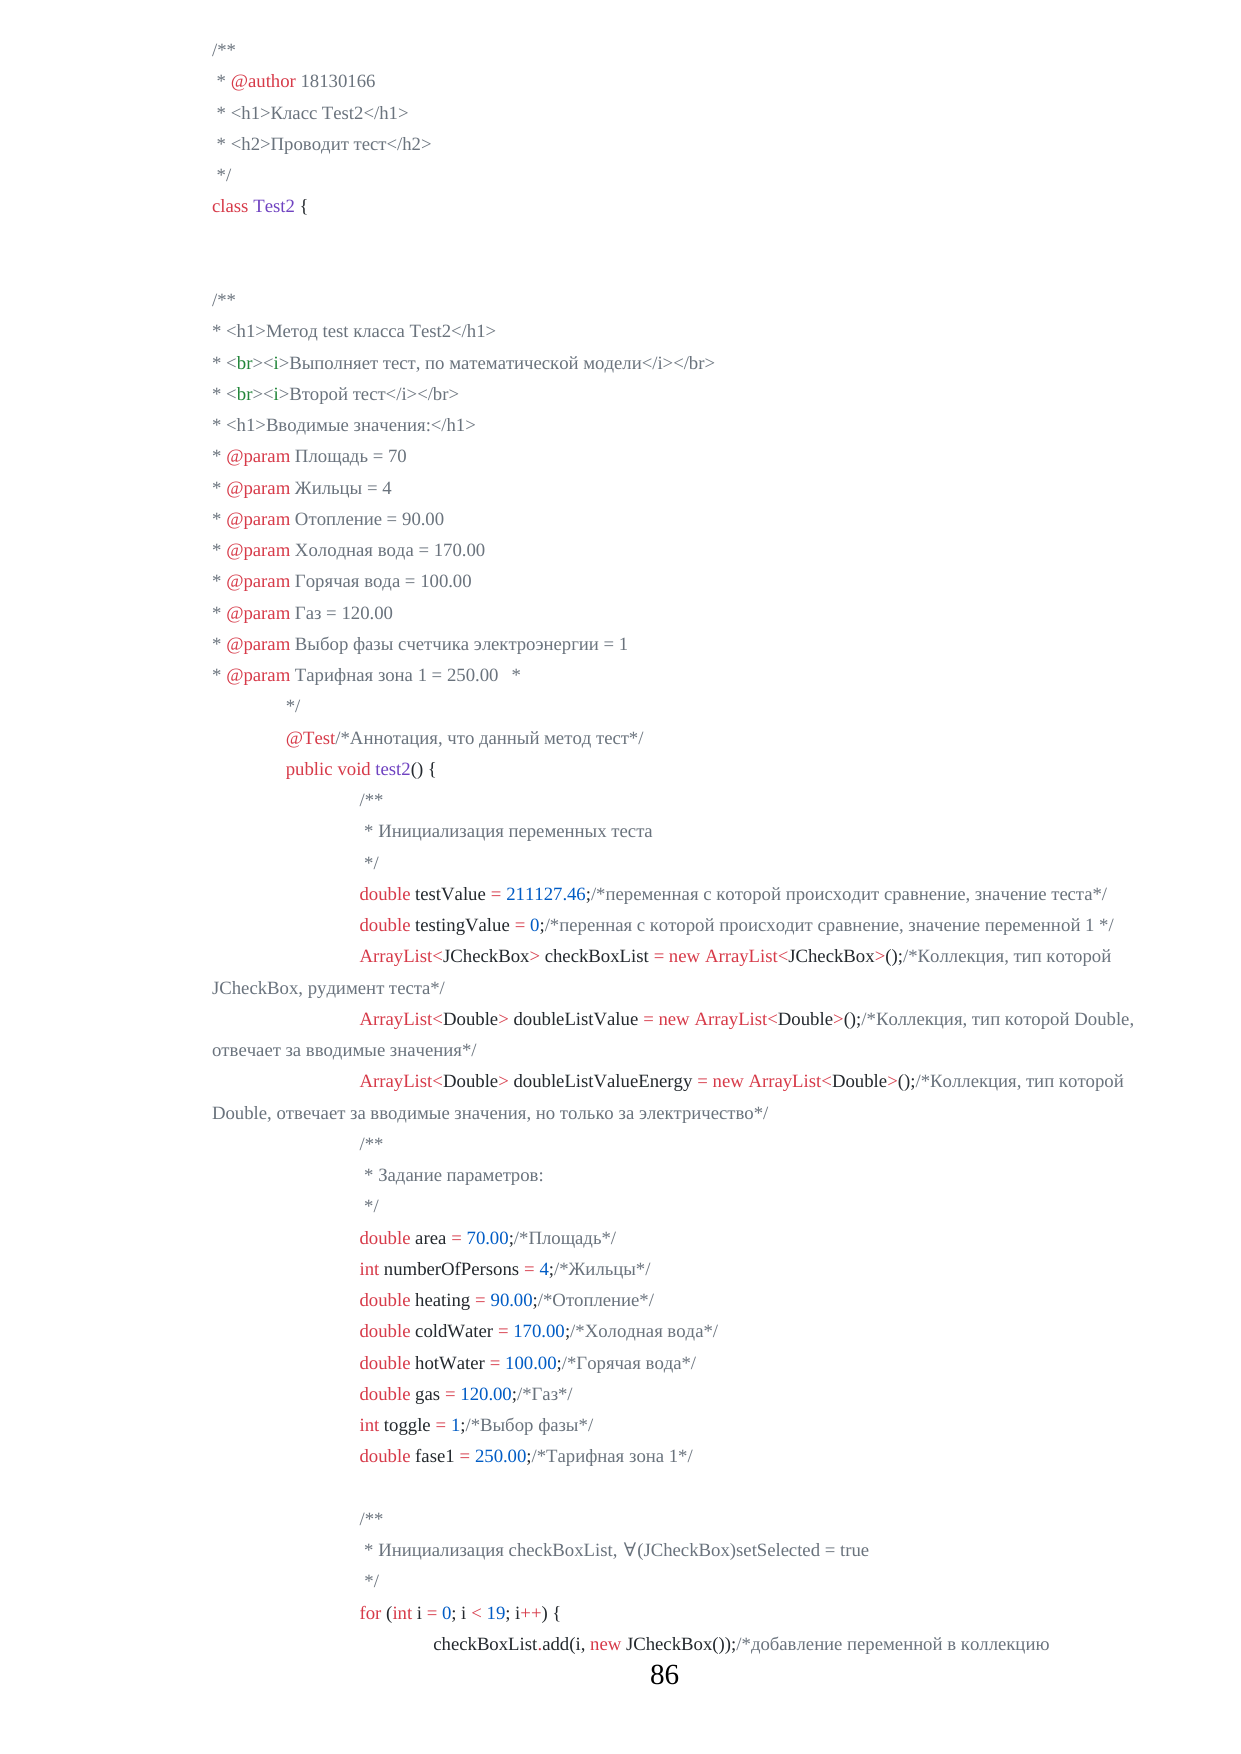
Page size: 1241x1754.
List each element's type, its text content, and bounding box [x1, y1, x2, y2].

table_cell [118, 1623, 196, 1654]
table_cell [118, 123, 196, 154]
table_cell [118, 780, 196, 811]
table_cell [118, 873, 196, 904]
table_cell * Задание параметров: [196, 1155, 1152, 1186]
table_cell * @param Отопление = 90.00 [196, 498, 1152, 529]
table_cell class Test2 { [196, 186, 1152, 217]
table_cell * @param Газ = 120.00 [196, 592, 1152, 623]
table_cell [118, 467, 196, 498]
table_cell [118, 436, 196, 467]
table_cell double gas = 120.00;/*Газ*/ [196, 1373, 1152, 1404]
table_cell [118, 686, 196, 717]
table_cell * <h1>Класс Test2</h1> [196, 92, 1152, 123]
table_cell [118, 905, 196, 936]
table_cell [118, 217, 196, 279]
table_cell ArrayList<Double> doubleListValueEnergy = new ArrayList<Double>();/*Коллекция, тип которой Double, отвечает за вводимые значения, но только за электричество*/ [196, 1061, 1152, 1123]
table_cell int numberOfPersons = 4;/*Жильцы*/ [196, 1248, 1152, 1279]
table_cell /** [196, 30, 1152, 61]
table_cell [118, 186, 196, 217]
table_cell double fase1 = 250.00;/*Тарифная зона 1*/ [196, 1436, 1152, 1467]
table_cell [118, 623, 196, 654]
table_cell [118, 748, 196, 779]
table_cell /** [196, 280, 1152, 311]
table_cell [118, 1217, 196, 1248]
table_cell [196, 1467, 1152, 1498]
table_cell * Инициализация checkBoxList, ∀(JCheckBox)setSelected = true [196, 1530, 1152, 1561]
table_cell [118, 155, 196, 186]
table_cell * <h2>Проводит тест</h2> [196, 123, 1152, 154]
table_cell [118, 373, 196, 404]
table_cell /** [196, 1498, 1152, 1529]
table_cell [118, 1467, 196, 1498]
table_cell */ [196, 1186, 1152, 1217]
table_cell [118, 998, 196, 1061]
table_cell [118, 1248, 196, 1279]
table_cell [118, 30, 196, 61]
table_cell for (int i = 0; i < 19; i++) { [196, 1592, 1152, 1623]
table_cell [118, 592, 196, 623]
table_cell [118, 1311, 196, 1342]
table_cell */ [196, 842, 1152, 873]
table_cell [118, 342, 196, 373]
table_cell [118, 1123, 196, 1154]
table_cell */ [196, 1561, 1152, 1592]
table_cell [118, 811, 196, 842]
table_cell @Test/*Аннотация, что данный метод тест*/ [196, 717, 1152, 748]
table_cell [118, 1280, 196, 1311]
table_cell public void test2() { [196, 748, 1152, 779]
table_cell * <h1>Вводимые значения:</h1> [196, 405, 1152, 436]
table_cell [118, 61, 196, 92]
table_cell /** [196, 1123, 1152, 1154]
table_cell * @param Горячая вода = 100.00 [196, 561, 1152, 592]
table_cell [118, 498, 196, 529]
table_cell * <br><i>Второй тест</i></br> [196, 373, 1152, 404]
table_cell * Инициализация переменных теста [196, 811, 1152, 842]
table_cell * @param Выбор фазы счетчика электроэнергии = 1 [196, 623, 1152, 654]
table_cell [118, 655, 196, 686]
table_cell [118, 280, 196, 311]
table_cell ArrayList<Double> doubleListValue = new ArrayList<Double>();/*Коллекция, тип которой Double, отвечает за вводимые значения*/ [196, 998, 1152, 1061]
table_cell */ [196, 155, 1152, 186]
table_cell [118, 1373, 196, 1404]
table_cell * <br><i>Выполняет тест, по математической модели</i></br> [196, 342, 1152, 373]
table_cell [118, 1498, 196, 1529]
table_cell [118, 1561, 196, 1592]
table_cell * @param Жильцы = 4 [196, 467, 1152, 498]
table_cell [118, 311, 196, 342]
table_cell int toggle = 1;/*Выбор фазы*/ [196, 1405, 1152, 1436]
table_cell double heating = 90.00;/*Отопление*/ [196, 1280, 1152, 1311]
table_cell double coldWater = 170.00;/*Холодная вода*/ [196, 1311, 1152, 1342]
table_cell ArrayList<JCheckBox> checkBoxList = new ArrayList<JCheckBox>();/*Коллекция, тип которой JCheckBox, рудимент теста*/ [196, 936, 1152, 998]
table_cell double testValue = 211127.46;/*переменная с которой происходит сравнение, значение теста*/ [196, 873, 1152, 904]
table_cell */ [196, 686, 1152, 717]
table_cell [118, 1592, 196, 1623]
table_cell [118, 561, 196, 592]
table_cell [118, 405, 196, 436]
table_cell * <h1>Метод test класса Test2</h1> [196, 311, 1152, 342]
table_cell [118, 1186, 196, 1217]
table_cell [118, 530, 196, 561]
table_cell [118, 1155, 196, 1186]
table_cell [118, 92, 196, 123]
table_cell double hotWater = 100.00;/*Горячая вода*/ [196, 1342, 1152, 1373]
table_cell * @author 18130166 [196, 61, 1152, 92]
table_cell [118, 717, 196, 748]
table_cell checkBoxList.add(i, new JCheckBox());/*добавление переменной в коллекцию [196, 1623, 1152, 1654]
table_cell [118, 1061, 196, 1123]
table_cell * @param Холодная вода = 170.00 [196, 530, 1152, 561]
table_cell [118, 1530, 196, 1561]
table_cell [118, 936, 196, 998]
table_cell * @param Площадь = 70 [196, 436, 1152, 467]
table_cell [118, 842, 196, 873]
table_cell double testingValue = 0;/*перенная с которой происходит сравнение, значение переменной 1 */ [196, 905, 1152, 936]
table_cell [196, 217, 1152, 279]
table_cell double area = 70.00;/*Площадь*/ [196, 1217, 1152, 1248]
table_cell [118, 1405, 196, 1436]
table_cell [118, 1436, 196, 1467]
table_cell [118, 1342, 196, 1373]
table_cell * @param Тарифная зона 1 = 250.00 * [196, 655, 1152, 686]
table_cell /** [196, 780, 1152, 811]
